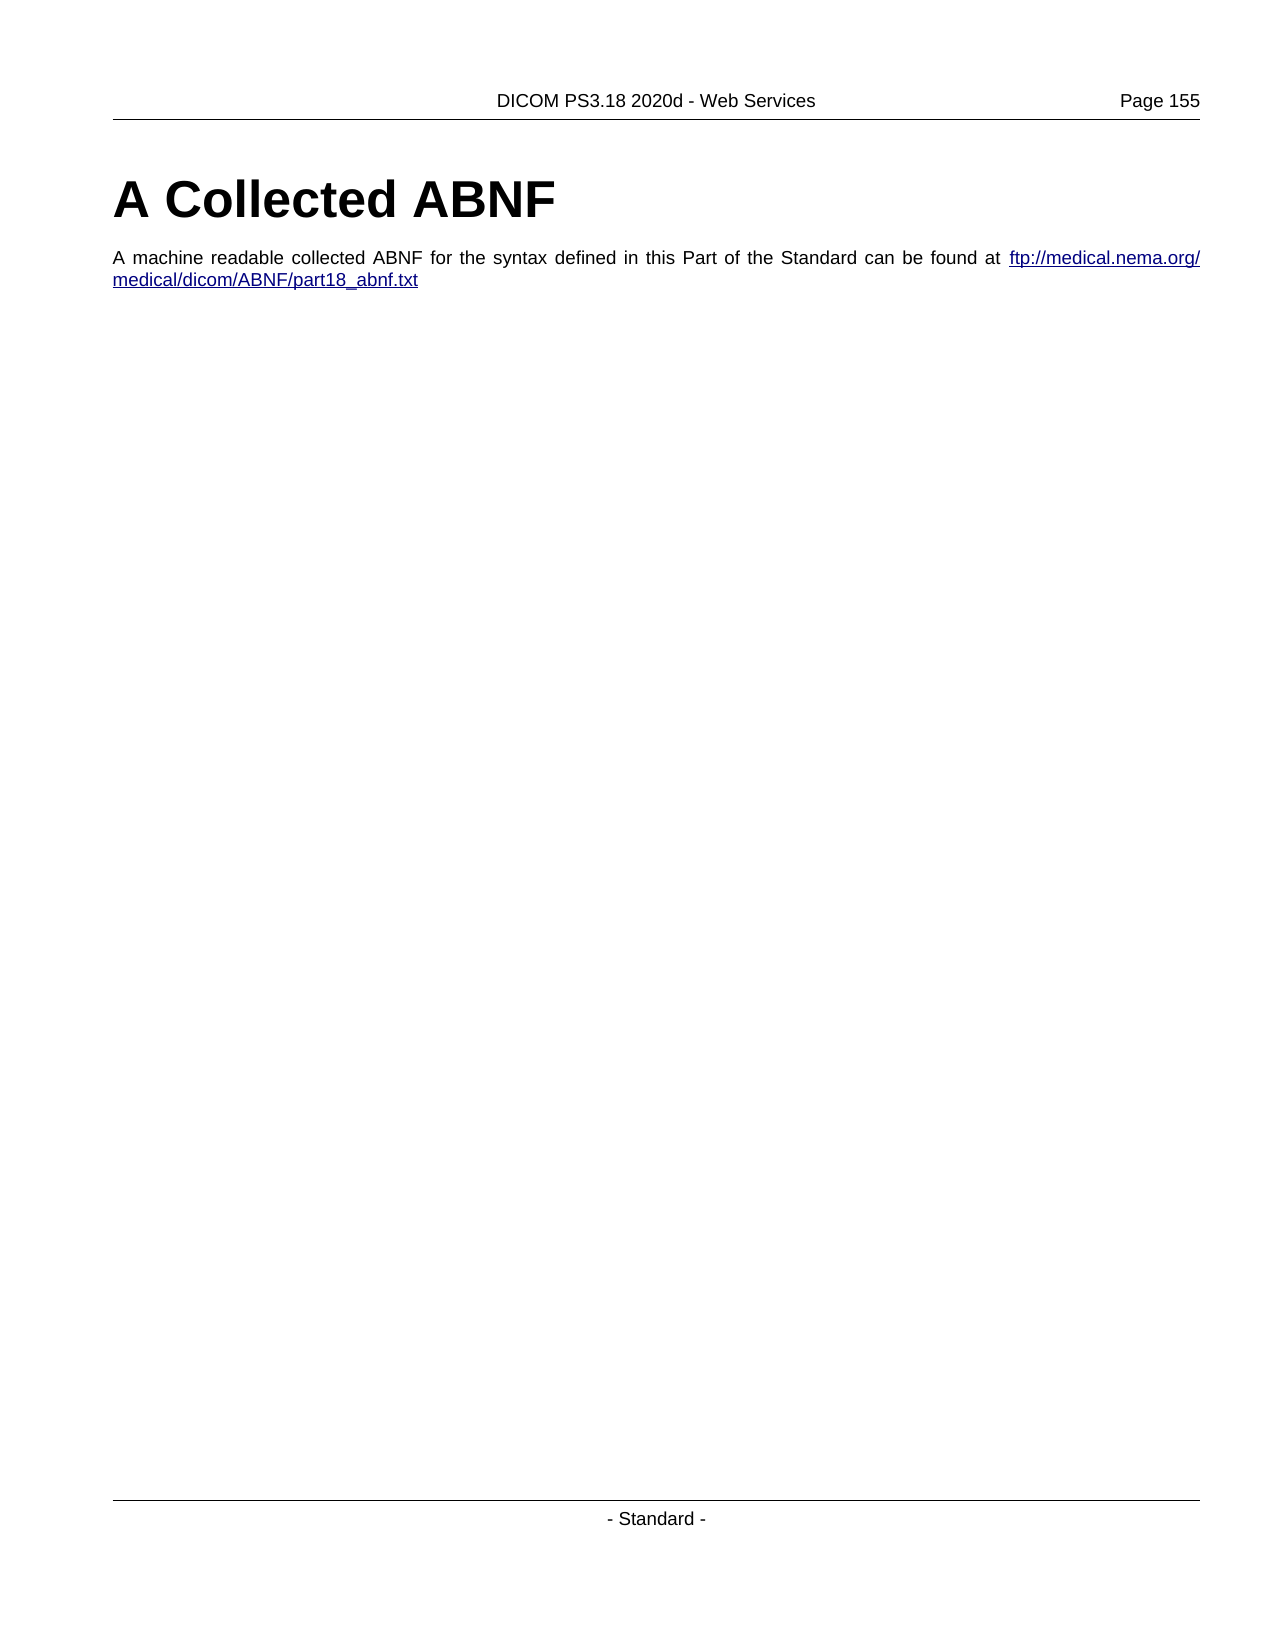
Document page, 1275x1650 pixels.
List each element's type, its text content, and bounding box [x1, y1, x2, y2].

text A machine readable collected ABNF for the syntax defined in this Part of the Standard can be found at ftp://​medical.nema.org/​medical/​dicom/​ABNF/​part18_abnf.txt [112, 247, 1200, 290]
text A Collected ABNF [112, 169, 1200, 228]
